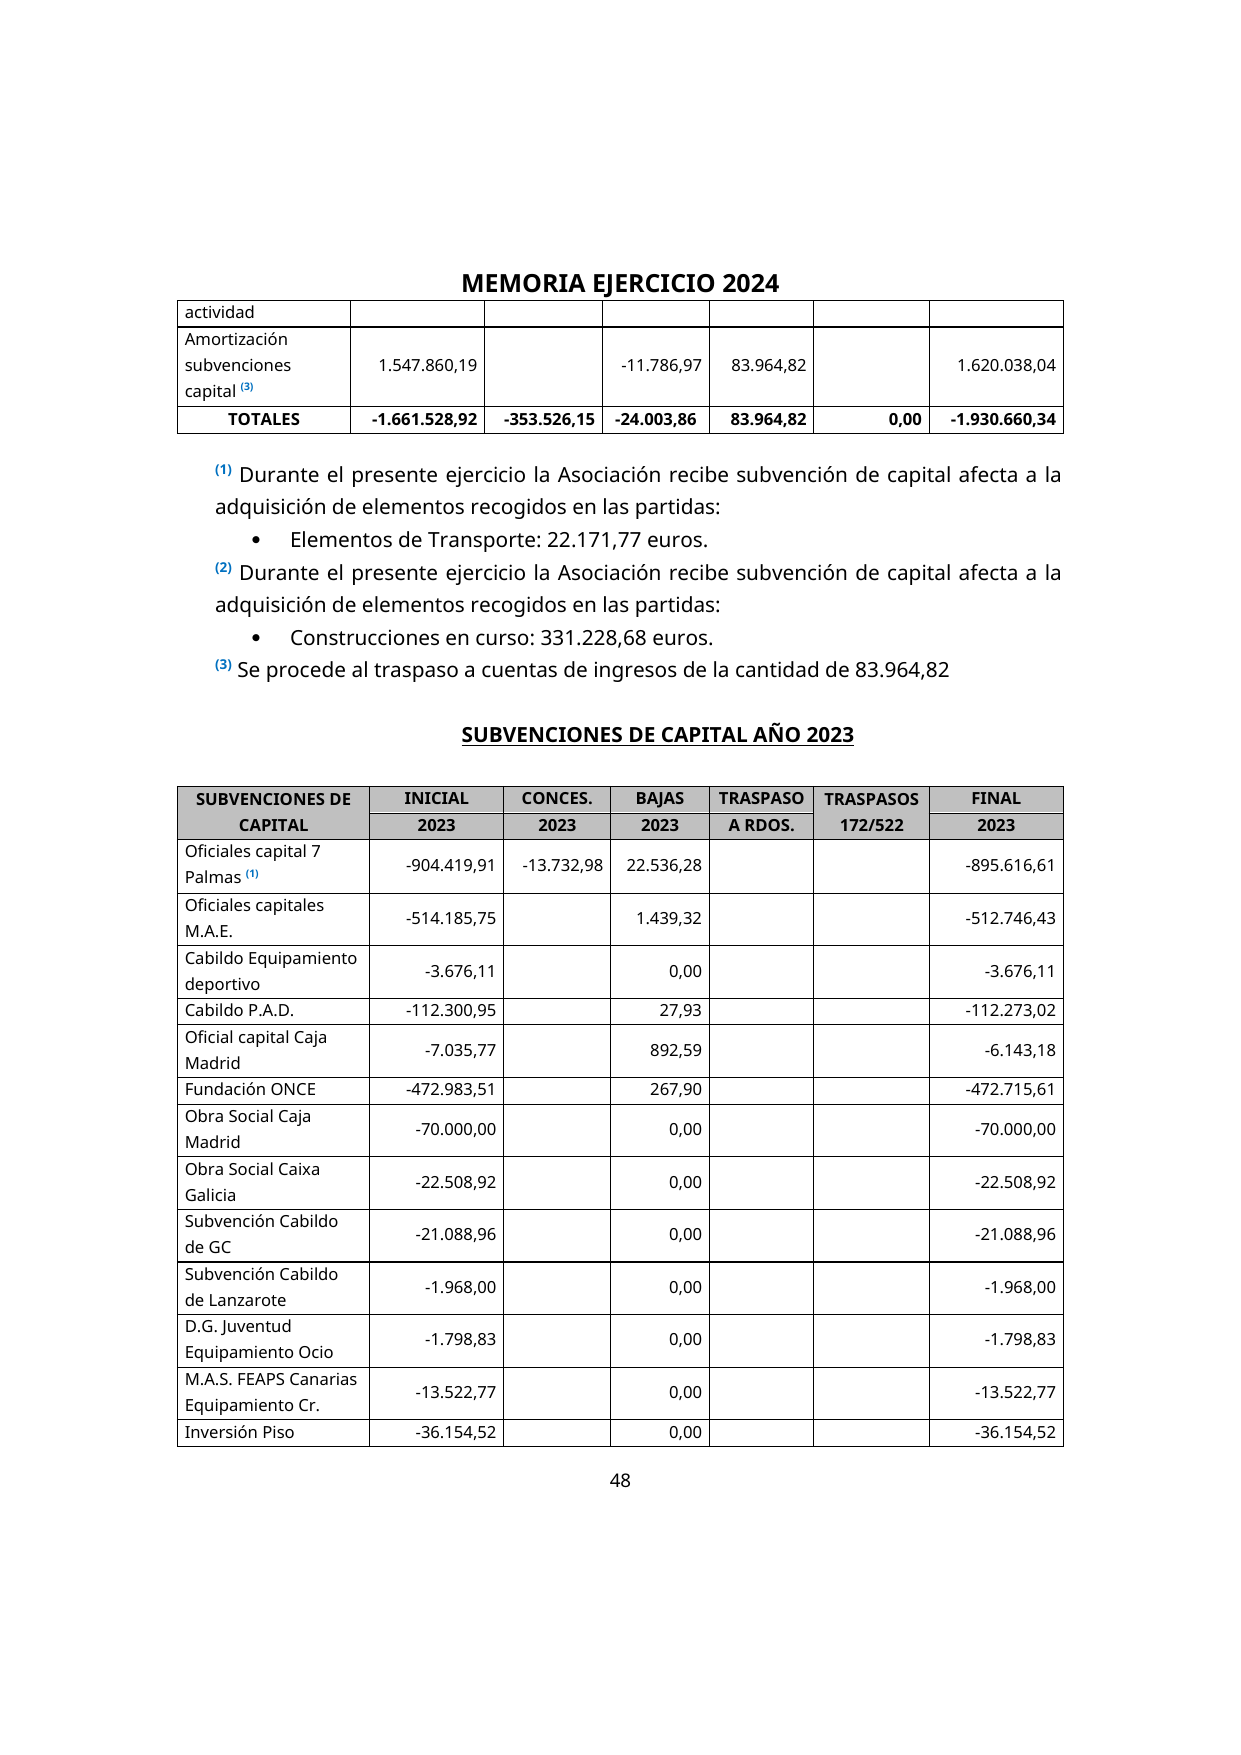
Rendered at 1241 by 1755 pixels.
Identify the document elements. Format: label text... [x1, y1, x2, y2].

table_cell 2023 [504, 814, 610, 839]
table_cell Obra Social Caja Madrid [178, 1105, 369, 1156]
table_cell -1.798,83 [930, 1315, 1063, 1367]
table_cell [814, 1420, 929, 1446]
table_cell Subvención Cabildo de GC [178, 1210, 369, 1261]
table_cell -112.273,02 [930, 999, 1063, 1024]
table_cell -22.508,92 [930, 1157, 1063, 1209]
table_cell [814, 328, 929, 406]
table_cell [710, 1263, 813, 1314]
table_cell Fundación ONCE [178, 1078, 369, 1103]
table_cell [710, 1420, 813, 1446]
table_header CONCES. [504, 787, 610, 812]
table_cell 0,00 [814, 407, 929, 433]
table_cell [710, 840, 813, 893]
table_cell [504, 1368, 610, 1419]
table_cell [814, 1210, 929, 1261]
table_cell 0,00 [611, 1263, 709, 1314]
table_cell -3.676,11 [370, 946, 503, 998]
table_cell -21.088,96 [370, 1210, 503, 1261]
table_cell -21.088,96 [930, 1210, 1063, 1261]
list Construcciones en curso: 331.228,68 euros. [252, 623, 1063, 651]
table_cell -353.526,15 [485, 407, 602, 433]
table_cell Oficiales capital 7 Palmas (1) [178, 840, 369, 893]
table_cell -512.746,43 [930, 894, 1063, 945]
table_cell 0,00 [611, 1210, 709, 1261]
table_cell [504, 999, 610, 1024]
table_cell 0,00 [611, 1105, 709, 1156]
table_cell A RDOS. [710, 814, 813, 839]
table_cell Oficiales capitales M.A.E. [178, 894, 369, 945]
table_cell -13.522,77 [930, 1368, 1063, 1419]
table_cell [710, 301, 813, 326]
table_cell [814, 1078, 929, 1103]
table_cell [504, 1025, 610, 1077]
table_cell [710, 1315, 813, 1367]
table_cell -1.798,83 [370, 1315, 503, 1367]
table_header TRASPASOS 172/522 [814, 787, 929, 839]
table_cell [504, 1420, 610, 1446]
table_cell -13.732,98 [504, 840, 610, 893]
table_cell [710, 1078, 813, 1103]
table_cell [814, 1263, 929, 1314]
table_cell 1.547.860,19 [351, 328, 484, 406]
text SUBVENCIONES DE CAPITAL AÑO 2023 [252, 721, 1063, 749]
table_cell [504, 894, 610, 945]
table_cell D.G. Juventud Equipamiento Ocio [178, 1315, 369, 1367]
table_cell [814, 1105, 929, 1156]
table_cell [710, 894, 813, 945]
table_cell [814, 1315, 929, 1367]
table_cell [351, 301, 484, 326]
table_cell [485, 301, 602, 326]
table_cell 2023 [930, 814, 1063, 839]
table_cell Cabildo Equipamiento deportivo [178, 946, 369, 998]
table_cell [504, 1157, 610, 1209]
table_cell -11.786,97 [603, 328, 709, 406]
table_cell -1.968,00 [930, 1263, 1063, 1314]
table_cell M.A.S. FEAPS Canarias Equipamiento Cr. [178, 1368, 369, 1419]
table_cell [814, 1157, 929, 1209]
table_cell 0,00 [611, 1420, 709, 1446]
table_cell Amortización subvenciones capital (3) [178, 328, 350, 406]
table_cell [814, 840, 929, 893]
table_cell Oficial capital Caja Madrid [178, 1025, 369, 1077]
table_cell Inversión Piso [178, 1420, 369, 1446]
table_cell [930, 301, 1063, 326]
table_cell -3.676,11 [930, 946, 1063, 998]
table_cell 83.964,82 [710, 328, 813, 406]
text (3) Se procede al traspaso a cuentas de ingresos de la cantidad de 83.964,82 [215, 655, 1063, 684]
table_cell 0,00 [611, 1368, 709, 1419]
list Elementos de Transporte: 22.171,77 euros. [252, 525, 1063, 553]
table_cell -514.185,75 [370, 894, 503, 945]
table_cell [710, 1210, 813, 1261]
table_cell -70.000,00 [370, 1105, 503, 1156]
table_cell -1.968,00 [370, 1263, 503, 1314]
table_cell -13.522,77 [370, 1368, 503, 1419]
table_cell 27,93 [611, 999, 709, 1024]
table_cell -472.983,51 [370, 1078, 503, 1103]
table_cell -22.508,92 [370, 1157, 503, 1209]
table_cell -1.930.660,34 [930, 407, 1063, 433]
table_header SUBVENCIONES DE CAPITAL [178, 787, 369, 839]
table_cell -7.035,77 [370, 1025, 503, 1077]
table_cell -6.143,18 [930, 1025, 1063, 1077]
table_cell -36.154,52 [930, 1420, 1063, 1446]
table_cell -36.154,52 [370, 1420, 503, 1446]
table_cell Obra Social Caixa Galicia [178, 1157, 369, 1209]
table_cell [710, 1025, 813, 1077]
table_cell [504, 1315, 610, 1367]
table_cell -1.661.528,92 [351, 407, 484, 433]
table_cell -24.003,86 [603, 407, 709, 433]
table_cell 0,00 [611, 946, 709, 998]
table_cell -472.715,61 [930, 1078, 1063, 1103]
text (1) Durante el presente ejercicio la Asociación recibe subvención de capital afecta a la adquisición de elementos recogidos en las partidas: [215, 460, 1063, 521]
table_header TRASPASO [710, 787, 813, 812]
table_cell TOTALES [178, 407, 350, 433]
table_cell [814, 1368, 929, 1419]
table_cell Cabildo P.A.D. [178, 999, 369, 1024]
table_cell [814, 999, 929, 1024]
table_cell [710, 999, 813, 1024]
table_cell [504, 1105, 610, 1156]
table_cell [504, 1263, 610, 1314]
table_cell [504, 946, 610, 998]
table_cell [710, 1157, 813, 1209]
table_cell [814, 1025, 929, 1077]
table_cell [814, 301, 929, 326]
table_cell 892,59 [611, 1025, 709, 1077]
table_cell [603, 301, 709, 326]
text (2) Durante el presente ejercicio la Asociación recibe subvención de capital afecta a la adquisición de elementos recogidos en las partidas: [215, 558, 1063, 619]
table_cell 1.439,32 [611, 894, 709, 945]
table_cell [485, 328, 602, 406]
table_cell -112.300,95 [370, 999, 503, 1024]
table_cell -70.000,00 [930, 1105, 1063, 1156]
table_header BAJAS [611, 787, 709, 812]
table_cell actividad [178, 301, 350, 326]
table_cell -895.616,61 [930, 840, 1063, 893]
table_cell [814, 946, 929, 998]
table_cell 83.964,82 [710, 407, 813, 433]
table_cell [710, 1105, 813, 1156]
table_cell Subvención Cabildo de Lanzarote [178, 1263, 369, 1314]
table_cell 2023 [611, 814, 709, 839]
table_cell 2023 [370, 814, 503, 839]
table_cell 0,00 [611, 1157, 709, 1209]
table_cell -904.419,91 [370, 840, 503, 893]
table_cell 1.620.038,04 [930, 328, 1063, 406]
table_cell [504, 1078, 610, 1103]
table_cell 22.536,28 [611, 840, 709, 893]
table_cell 0,00 [611, 1315, 709, 1367]
table_header INICIAL [370, 787, 503, 812]
table_cell [710, 946, 813, 998]
table_cell [504, 1210, 610, 1261]
table_cell 267,90 [611, 1078, 709, 1103]
table_header FINAL [930, 787, 1063, 812]
table_cell [710, 1368, 813, 1419]
table_cell [814, 894, 929, 945]
